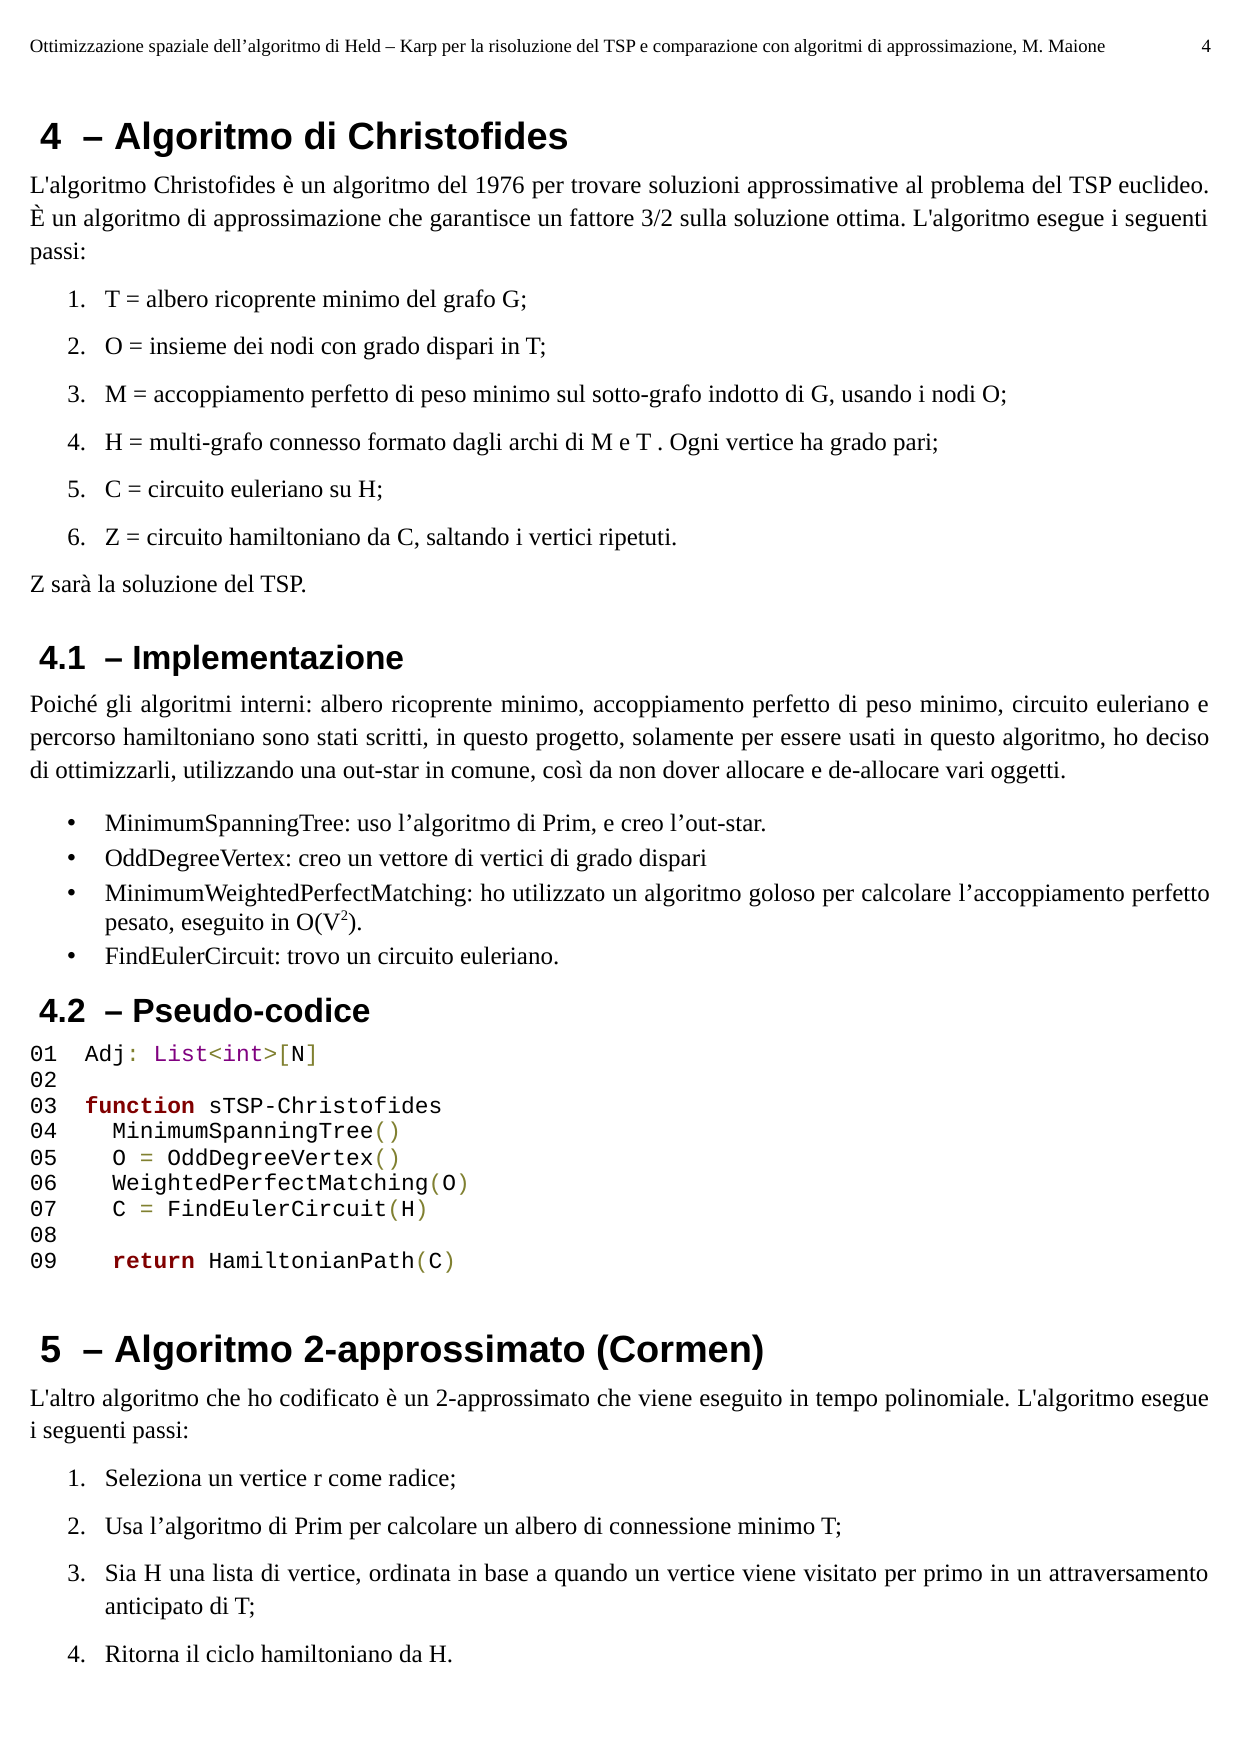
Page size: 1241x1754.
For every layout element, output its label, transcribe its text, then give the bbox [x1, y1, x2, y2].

subtitle Algoritmo 2-approssimato (Cormen) [29, 1326, 1211, 1370]
text 06 WeightedPerfectMatching(O) [29, 1172, 1211, 1198]
text L'algoritmo Christofides è un algoritmo del 1976 per trovare soluzioni approssimative al problema del TSP euclideo. È un algoritmo di approssimazione che garantisce un fattore 3/2 sulla soluzione ottima. L'algoritmo esegue i seguenti passi: [29, 170, 1211, 265]
text 01 Adj: List<int>[N] [29, 1042, 1211, 1068]
list Seleziona un vertice r come radice; [67, 1463, 1211, 1492]
text 02 [29, 1068, 1211, 1094]
list C = circuito euleriano su H; [67, 474, 1211, 503]
list O = insieme dei nodi con grado dispari in T; [67, 331, 1211, 360]
list Ritorna il ciclo hamiltoniano da H. [67, 1639, 1211, 1668]
subtitle Implementazione [29, 638, 1211, 676]
text 05 O = OddDegreeVertex() [29, 1146, 1211, 1172]
text L'altro algoritmo che ho codificato è un 2-approssimato che viene eseguito in tempo polinomiale. L'algoritmo esegue i seguenti passi: [29, 1383, 1211, 1444]
text 08 [29, 1224, 1211, 1249]
list Sia H una lista di vertice, ordinata in base a quando un vertice viene visitato per primo in un attraversamento anticipato di T; [67, 1558, 1211, 1620]
text 04 MinimumSpanningTree() [29, 1120, 1211, 1146]
text 07 C = FindEulerCircuit(H) [29, 1198, 1211, 1224]
subtitle Pseudo-codice [29, 991, 1211, 1029]
list OddDegreeVertex: creo un vettore di vertici di grado dispari [67, 843, 1211, 872]
list H = multi-grafo connesso formato dagli archi di M e T . Ogni vertice ha grado pari; [67, 427, 1211, 455]
list MinimumSpanningTree: uso l’algoritmo di Prim, e creo l’out-star. [67, 808, 1211, 837]
text 09 return HamiltonianPath(C) [29, 1249, 1211, 1276]
list MinimumWeightedPerfectMatching: ho utilizzato un algoritmo goloso per calcolare l’accoppiamento perfetto pesato, eseguito in O(V2). [67, 878, 1211, 935]
list M = accoppiamento perfetto di peso minimo sul sotto-grafo indotto di G, usando i nodi O; [67, 379, 1211, 408]
text Z sarà la soluzione del TSP. [29, 569, 1211, 598]
list Usa l’algoritmo di Prim per calcolare un albero di connessione minimo T; [67, 1511, 1211, 1539]
text 03 function sTSP-Christofides [29, 1094, 1211, 1120]
list Z = circuito hamiltoniano da C, saltando i vertici ripetuti. [67, 522, 1211, 551]
subtitle Algoritmo di Christofides [29, 114, 1211, 158]
list T = albero ricoprente minimo del grafo G; [67, 284, 1211, 312]
list FindEulerCircuit: trovo un circuito euleriano. [67, 941, 1211, 970]
text Poiché gli algoritmi interni: albero ricoprente minimo, accoppiamento perfetto di peso minimo, circuito euleriano e percorso hamiltoniano sono stati scritti, in questo progetto, solamente per essere usati in questo algoritmo, ho deciso di ottimizzarli, utilizzando una out-star in comune, così da non dover allocare e de-allocare vari oggetti. [29, 689, 1211, 784]
